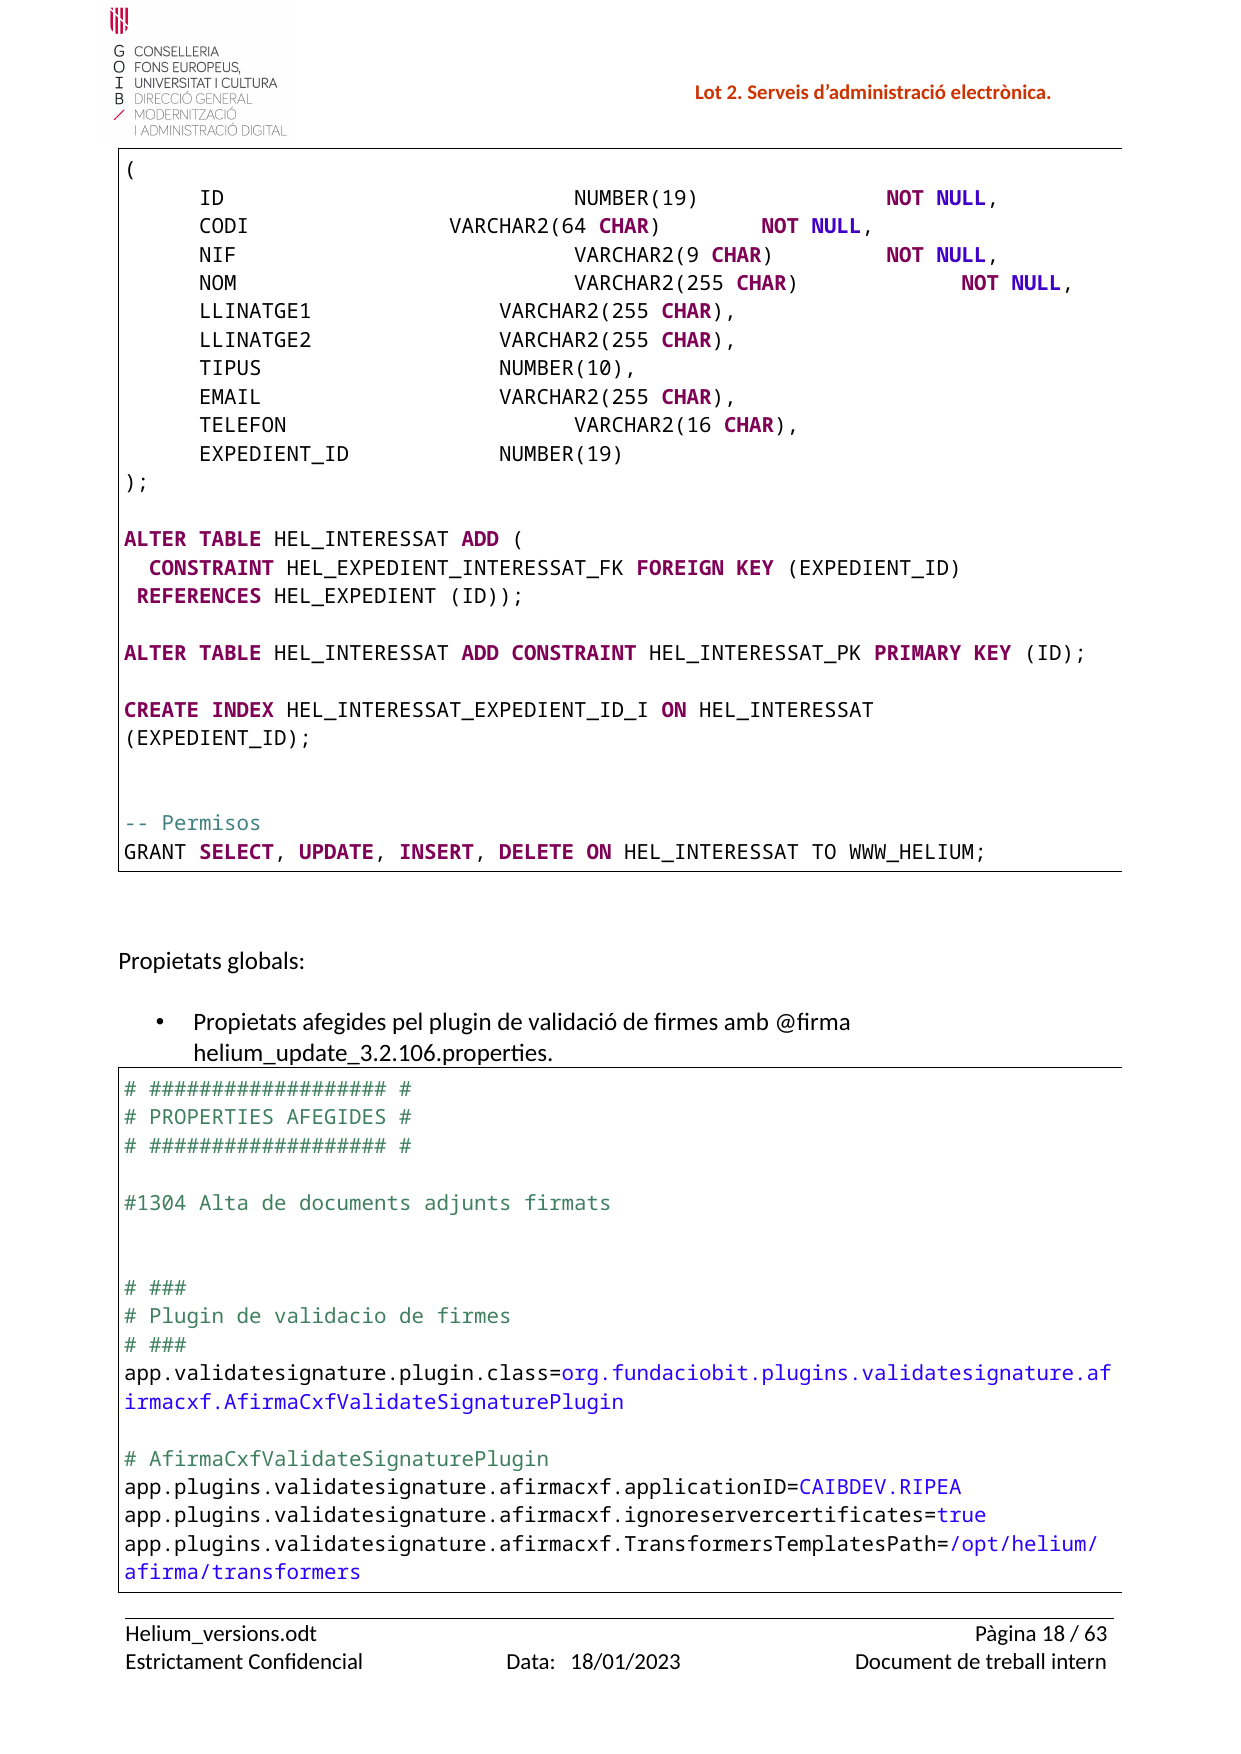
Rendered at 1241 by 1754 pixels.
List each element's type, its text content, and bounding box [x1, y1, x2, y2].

text Propietats globals: [118, 945, 1122, 976]
table_header # ################### # # PROPERTIES AFEGIDES # # ################### # #1304 Alta de documents adjunts firmats # ### # Plugin de validacio de firmes # ### app.validatesignature.plugin.class=org.fundaciobit.plugins.validatesignature.afirmacxf.AfirmaCxfValidateSignaturePlugin # AfirmaCxfValidateSignaturePlugin app.plugins.validatesignature.afirmacxf.applicationID=CAIBDEV.RIPEA app.plugins.validatesignature.afirmacxf.ignoreservercertificates=true app.plugins.validatesignature.afirmacxf.TransformersTemplatesPath=/opt/helium/afirma/transformers [119, 1068, 1122, 1592]
table_header ( ID NUMBER(19) NOT NULL, CODI VARCHAR2(64 CHAR) NOT NULL, NIF VARCHAR2(9 CHAR) NOT NULL, NOM VARCHAR2(255 CHAR) NOT NULL, LLINATGE1 VARCHAR2(255 CHAR), LLINATGE2 VARCHAR2(255 CHAR), TIPUS NUMBER(10), EMAIL VARCHAR2(255 CHAR), TELEFON VARCHAR2(16 CHAR), EXPEDIENT_ID NUMBER(19) ); ALTER TABLE HEL_INTERESSAT ADD ( CONSTRAINT HEL_EXPEDIENT_INTERESSAT_FK FOREIGN KEY (EXPEDIENT_ID) REFERENCES HEL_EXPEDIENT (ID)); ALTER TABLE HEL_INTERESSAT ADD CONSTRAINT HEL_INTERESSAT_PK PRIMARY KEY (ID); CREATE INDEX HEL_INTERESSAT_EXPEDIENT_ID_I ON HEL_INTERESSAT (EXPEDIENT_ID); -- Permisos GRANT SELECT, UPDATE, INSERT, DELETE ON HEL_INTERESSAT TO WWW_HELIUM; [119, 149, 1122, 871]
list Propietats afegides pel plugin de validació de firmes amb @firma helium_update_3.2.106.properties. [156, 1006, 1122, 1067]
picture [100, 0, 297, 144]
